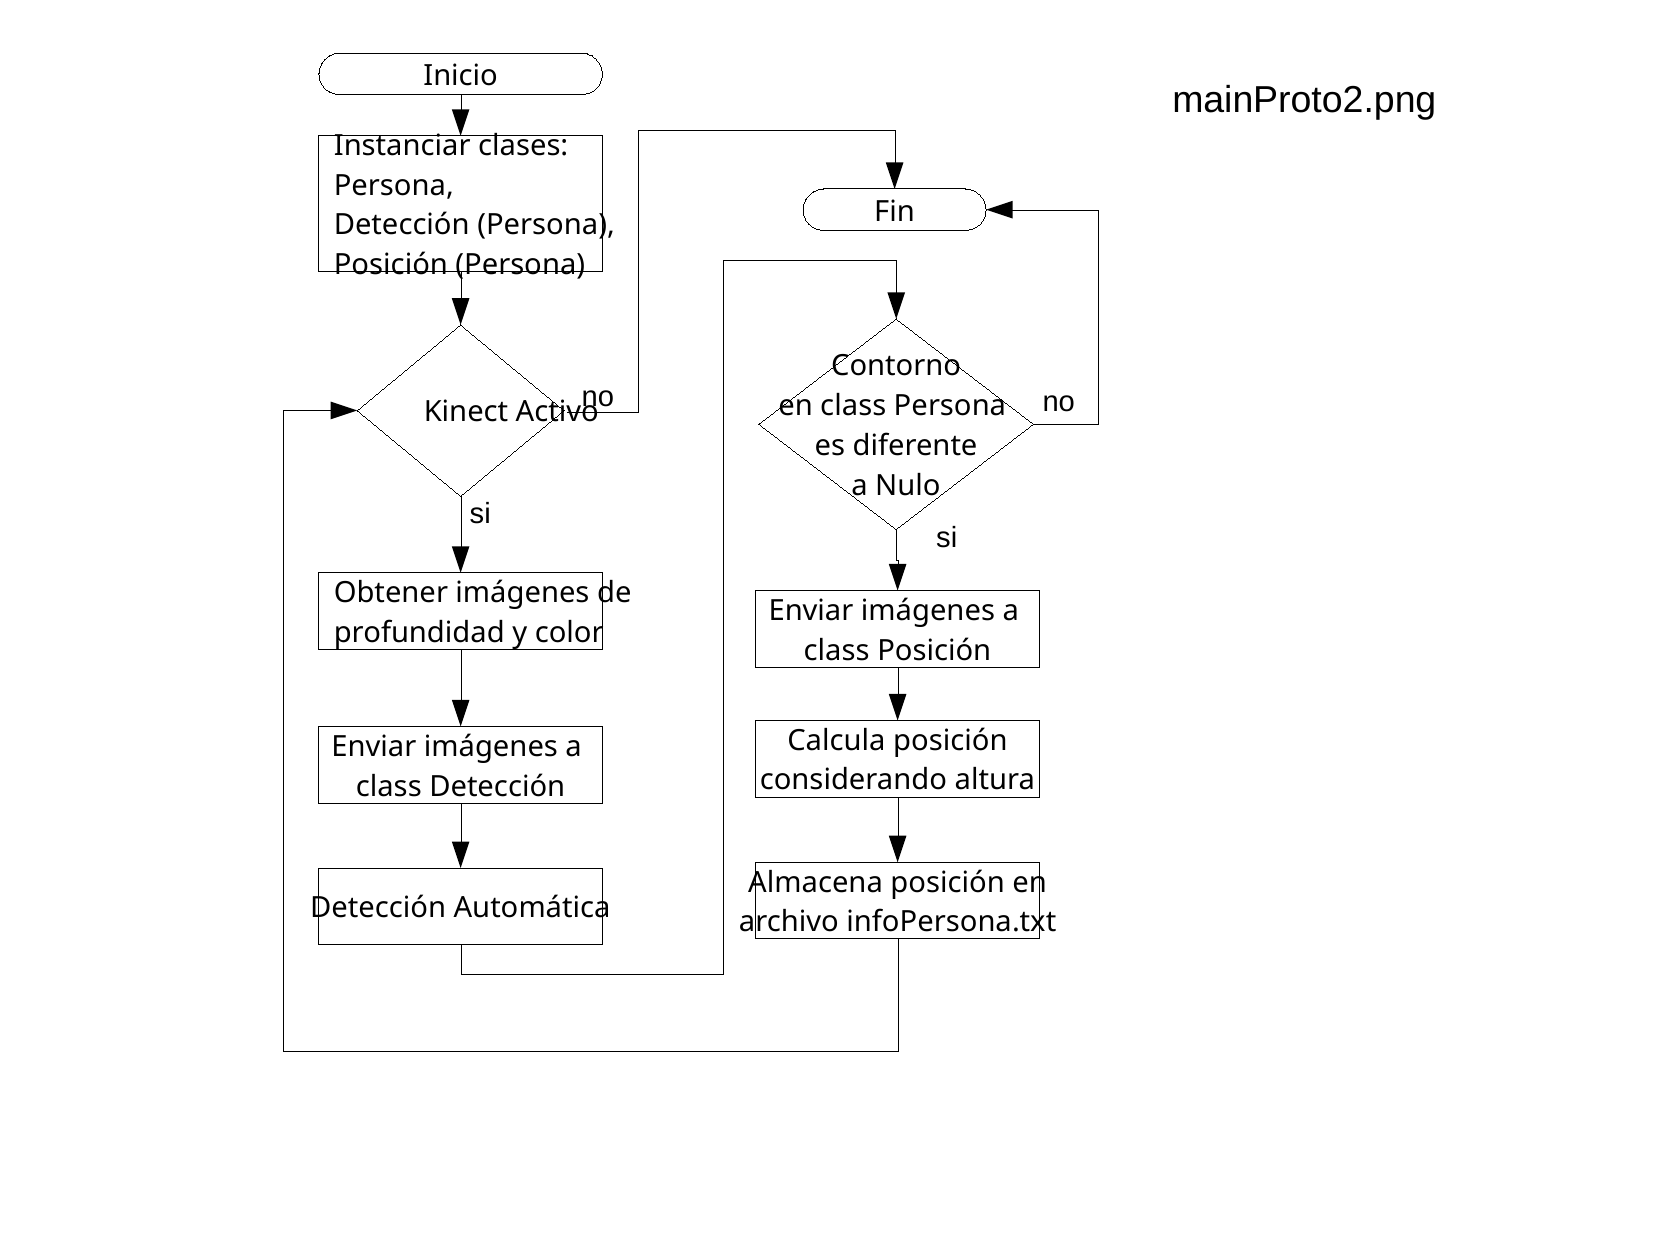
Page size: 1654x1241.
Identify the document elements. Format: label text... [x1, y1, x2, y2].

text_box no [1027, 378, 1099, 458]
text_box Obtener imágenes de profundidad y color [318, 572, 603, 650]
text_box Almacena posición en archivo infoPersona.txt [755, 862, 1040, 939]
text_box Instanciar clases: Persona, Detección (Persona), Posición (Persona) [318, 135, 603, 272]
text_box Detección Automática [318, 868, 603, 945]
text_box Enviar imágenes a class Detección [318, 726, 603, 804]
text_box Contorno en class Persona es diferente a Nulo [758, 319, 1027, 530]
text_box si [454, 490, 512, 538]
text_box si [921, 513, 993, 595]
text_box Fin [803, 188, 987, 231]
text_box no [566, 372, 638, 412]
text_box no [566, 413, 638, 452]
text_box Kinect Activo [357, 325, 560, 491]
text_box Calcula posición considerando altura [755, 720, 1040, 798]
text_box mainProto2.png [1157, 70, 1452, 128]
text_box Inicio [318, 53, 603, 95]
text_box Enviar imágenes a class Posición [755, 590, 1040, 668]
